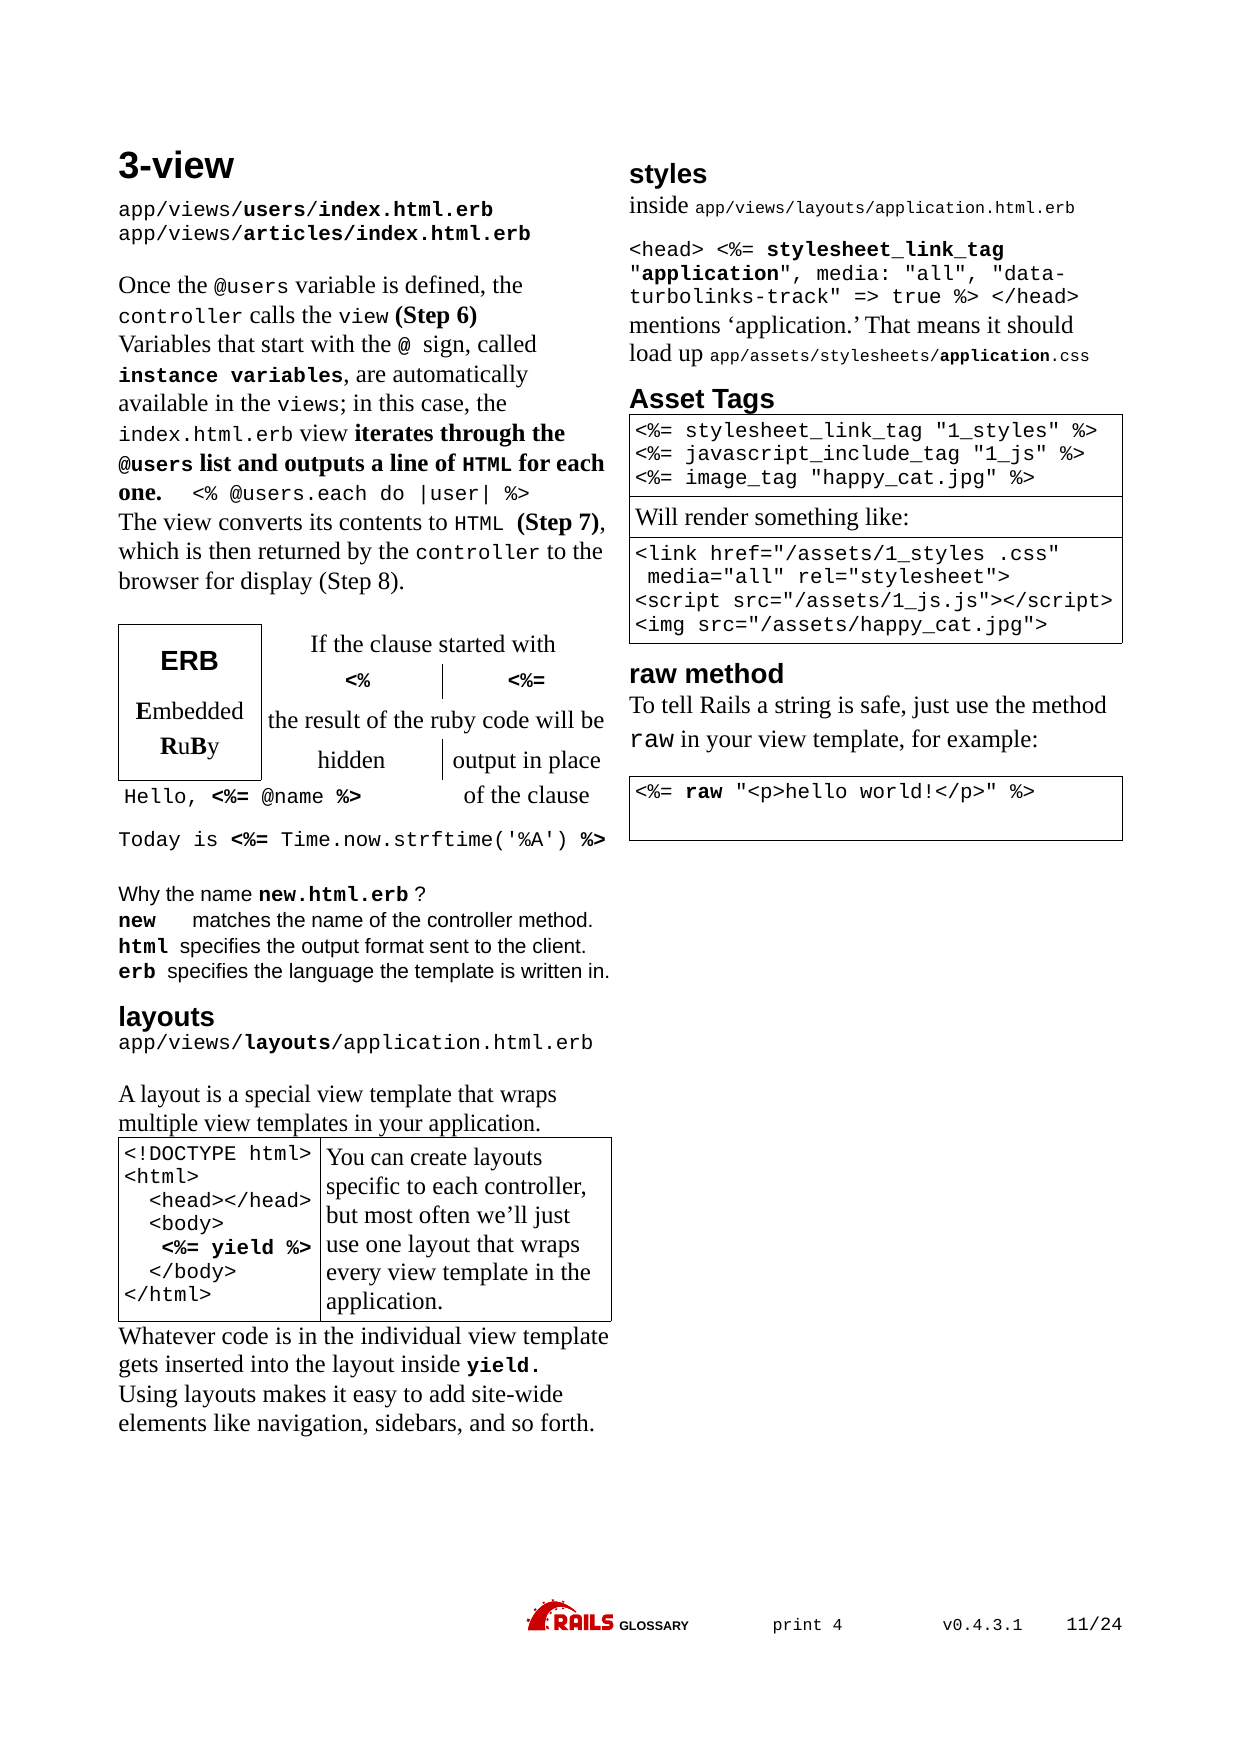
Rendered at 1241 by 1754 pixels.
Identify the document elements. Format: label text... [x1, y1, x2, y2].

text Using layouts makes it easy to add site-wide elements like navigation, sidebars, and so forth. [118, 1379, 611, 1437]
table_header <!DOCTYPE html> <html> <head></head> <body> <%= yield %> </body> </html> [119, 1138, 320, 1321]
subtitle 3-view [118, 143, 611, 187]
text html specifies the output format sent to the client. erb specifies the language the template is written in. [118, 933, 611, 985]
table_cell <link href="/assets/1_styles .css" media="all" rel="stylesheet"> <script src="/assets/1_js.js"></script> <img src="/assets/happy_cat.jpg"> [630, 538, 1122, 643]
text Whatever code is in the individual view template gets inserted into the layout inside yield. [118, 1322, 611, 1379]
table_cell hidden [262, 739, 442, 780]
text app/views/users/index.html.erb [118, 199, 611, 223]
table_cell Will render something like: [630, 497, 1122, 537]
subtitle styles [629, 158, 1122, 190]
text app/views/articles/index.html.erb [118, 223, 611, 247]
table_header You can create layouts specific to each controller, but most often we’ll just use one layout that wraps every view template in the application. [321, 1138, 611, 1321]
subtitle Asset Tags [629, 382, 1122, 414]
table_header <%= raw "<p>hello world!</p>" %> [630, 777, 1122, 840]
text To tell Rails a string is safe, just use the method raw in your view template, for example: [629, 690, 1122, 755]
table_cell <%= [443, 664, 611, 699]
subtitle layouts [118, 1000, 611, 1032]
table_header <%= stylesheet_link_tag "1_styles" %> <%= javascript_include_tag "1_js" %> <%= image_tag "happy_cat.jpg" %> [630, 415, 1122, 496]
text The view converts its contents to HTML (Step 7), which is then returned by the controller to the browser for display (Step 8). [118, 507, 611, 595]
text Once the @users variable is defined, the controller calls the view (Step 6) [118, 270, 611, 329]
table_header ERB Embedded RuBy [119, 625, 261, 780]
table_header If the clause started with [262, 624, 611, 664]
text mentions ‘application.’ That means it should load up app/assets/stylesheets/application.css [629, 310, 1122, 367]
table_cell output in place of the clause [442, 739, 611, 829]
text Variables that start with the @ sign, called instance variables, are automatically available in the views; in this case, the index.html.erb view iterates through the @users list and outputs a line of HTML for each one. <% @users.each do |user| %> [118, 329, 611, 507]
text "application", media: "all", "data-turbolinks-track" => true %> </head> [629, 262, 1122, 310]
text Today is <%= Time.now.strftime('%A') %> [118, 829, 611, 852]
text A layout is a special view template that wraps multiple view templates in your application. [118, 1079, 611, 1137]
subtitle raw method [629, 658, 1122, 690]
table_cell Hello, <%= @name %> [118, 780, 442, 829]
table_cell <% [262, 664, 442, 699]
text <head> <%= stylesheet_link_tag [629, 239, 1122, 262]
text inside app/views/layouts/application.html.erb [629, 190, 1122, 218]
text new matches the name of the controller method. [118, 908, 611, 933]
text Why the name new.html.erb ? [118, 882, 611, 908]
text app/views/layouts/application.html.erb [118, 1032, 611, 1056]
table_cell the result of the ruby code will be [262, 699, 611, 739]
